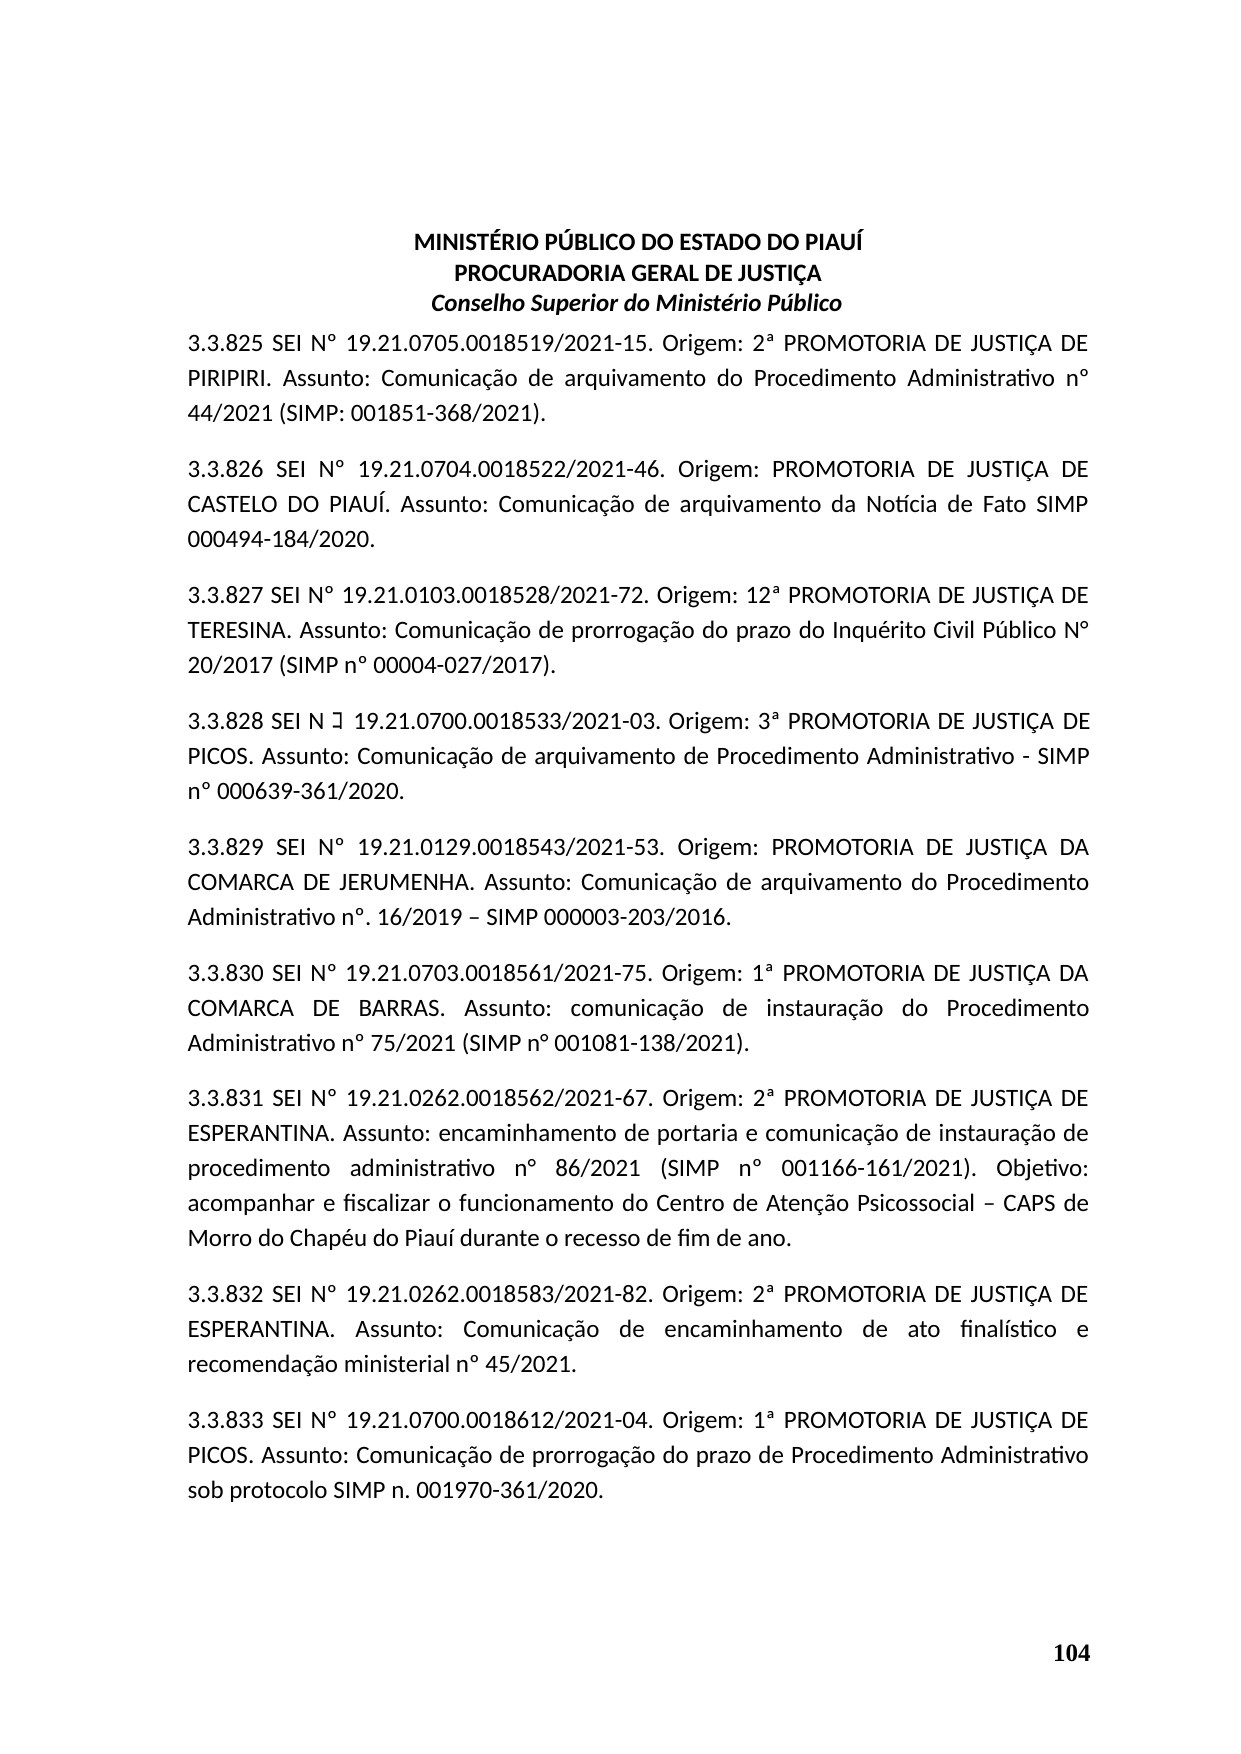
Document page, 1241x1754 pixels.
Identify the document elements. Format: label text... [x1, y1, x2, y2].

text 3.3.833 SEI Nº 19.21.0700.0018612/2021-04. Origem: 1ª PROMOTORIA DE JUSTIÇA DE PICOS. Assunto: Comunicação de prorrogação do prazo de Procedimento Administrativo sob protocolo SIMP n. 001970-361/2020. [187, 1404, 1090, 1505]
text 3.3.826 SEI Nº 19.21.0704.0018522/2021-46. Origem: PROMOTORIA DE JUSTIÇA DE CASTELO DO PIAUÍ. Assunto: Comunicação de arquivamento da Notícia de Fato SIMP 000494-184/2020. [187, 453, 1090, 554]
text 3.3.830 SEI Nº 19.21.0703.0018561/2021-75. Origem: 1ª PROMOTORIA DE JUSTIÇA DA COMARCA DE BARRAS. Assunto: comunicação de instauração do Procedimento Administrativo nº 75/2021 (SIMP n° 001081-138/2021). [187, 957, 1090, 1057]
text 3.3.831 SEI Nº 19.21.0262.0018562/2021-67. Origem: 2ª PROMOTORIA DE JUSTIÇA DE ESPERANTINA. Assunto: encaminhamento de portaria e comunicação de instauração de procedimento administrativo n° 86/2021 (SIMP nº 001166-161/2021). Objetivo: acompanhar e fiscalizar o funcionamento do Centro de Atenção Psicossocial – CAPS de Morro do Chapéu do Piauí durante o recesso de fim de ano. [187, 1082, 1090, 1253]
text 3.3.828 SEI Nｺ 19.21.0700.0018533/2021-03. Origem: 3ª PROMOTORIA DE JUSTIÇA DE PICOS. Assunto: Comunicação de arquivamento de Procedimento Administrativo - SIMP nº 000639-361/2020. [187, 705, 1090, 806]
text 3.3.829 SEI Nº 19.21.0129.0018543/2021-53. Origem: PROMOTORIA DE JUSTIÇA DA COMARCA DE JERUMENHA. Assunto: Comunicação de arquivamento do Procedimento Administrativo nº. 16/2019 – SIMP 000003-203/2016. [187, 831, 1090, 931]
text 3.3.827 SEI Nº 19.21.0103.0018528/2021-72. Origem: 12ª PROMOTORIA DE JUSTIÇA DE TERESINA. Assunto: Comunicação de prorrogação do prazo do Inquérito Civil Público N° 20/2017 (SIMP nº 00004-027/2017). [187, 579, 1090, 680]
text 3.3.832 SEI Nº 19.21.0262.0018583/2021-82. Origem: 2ª PROMOTORIA DE JUSTIÇA DE ESPERANTINA. Assunto: Comunicação de encaminhamento de ato finalístico e recomendação ministerial nº 45/2021. [187, 1278, 1090, 1379]
text 3.3.825 SEI Nº 19.21.0705.0018519/2021-15. Origem: 2ª PROMOTORIA DE JUSTIÇA DE PIRIPIRI. Assunto: Comunicação de arquivamento do Procedimento Administrativo nº 44/2021 (SIMP: 001851-368/2021). [187, 327, 1090, 428]
